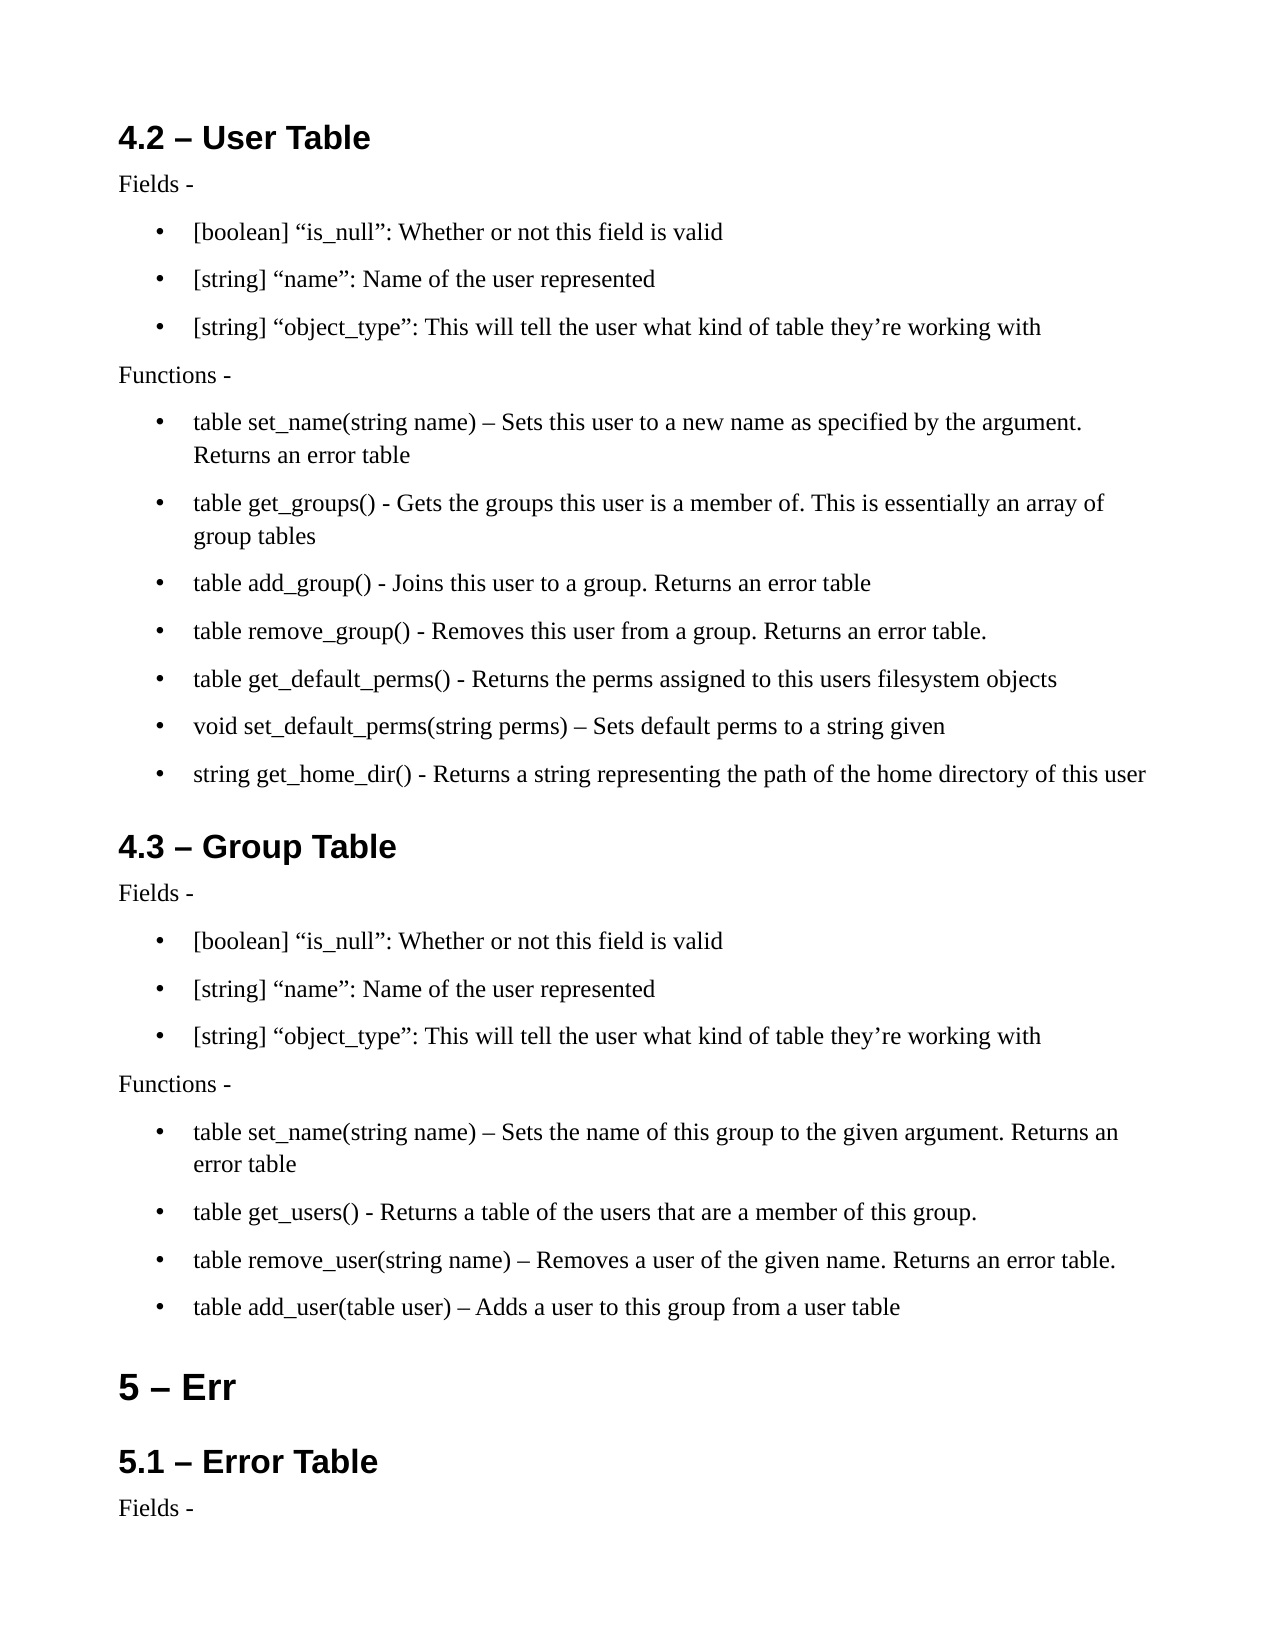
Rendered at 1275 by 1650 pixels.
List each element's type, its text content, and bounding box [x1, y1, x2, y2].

list table get_default_perms() - Returns the perms assigned to this users filesystem objects [156, 664, 1157, 692]
subtitle 4.3 – Group Table [118, 827, 1157, 866]
list table get_users() - Returns a table of the users that are a member of this group. [156, 1197, 1157, 1226]
subtitle 5 – Err [118, 1365, 1157, 1409]
list table remove_group() - Removes this user from a group. Returns an error table. [156, 616, 1157, 645]
list table set_name(string name) – Sets the name of this group to the given argument. Returns an error table [156, 1117, 1157, 1178]
list void set_default_perms(string perms) – Sets default perms to a string given [156, 711, 1157, 740]
list [string] “object_type”: This will tell the user what kind of table they’re working with [156, 312, 1157, 341]
text Functions - [118, 1069, 1157, 1098]
text Fields - [118, 1493, 1157, 1522]
subtitle 5.1 – Error Table [118, 1442, 1157, 1481]
list [string] “name”: Name of the user represented [156, 264, 1157, 293]
list table get_groups() - Gets the groups this user is a member of. This is essentially an array of group tables [156, 488, 1157, 550]
list [boolean] “is_null”: Whether or not this field is valid [156, 926, 1157, 955]
list table add_group() - Joins this user to a group. Returns an error table [156, 568, 1157, 597]
list string get_home_dir() - Returns a string representing the path of the home directory of this user [156, 759, 1157, 788]
text Fields - [118, 169, 1157, 198]
list table set_name(string name) – Sets this user to a new name as specified by the argument. Returns an error table [156, 407, 1157, 469]
text Fields - [118, 878, 1157, 907]
list [boolean] “is_null”: Whether or not this field is valid [156, 217, 1157, 246]
list table remove_user(string name) – Removes a user of the given name. Returns an error table. [156, 1245, 1157, 1273]
list [string] “object_type”: This will tell the user what kind of table they’re working with [156, 1021, 1157, 1050]
text Functions - [118, 360, 1157, 388]
list table add_user(table user) – Adds a user to this group from a user table [156, 1292, 1157, 1321]
list [string] “name”: Name of the user represented [156, 974, 1157, 1002]
subtitle 4.2 – User Table [118, 118, 1157, 157]
